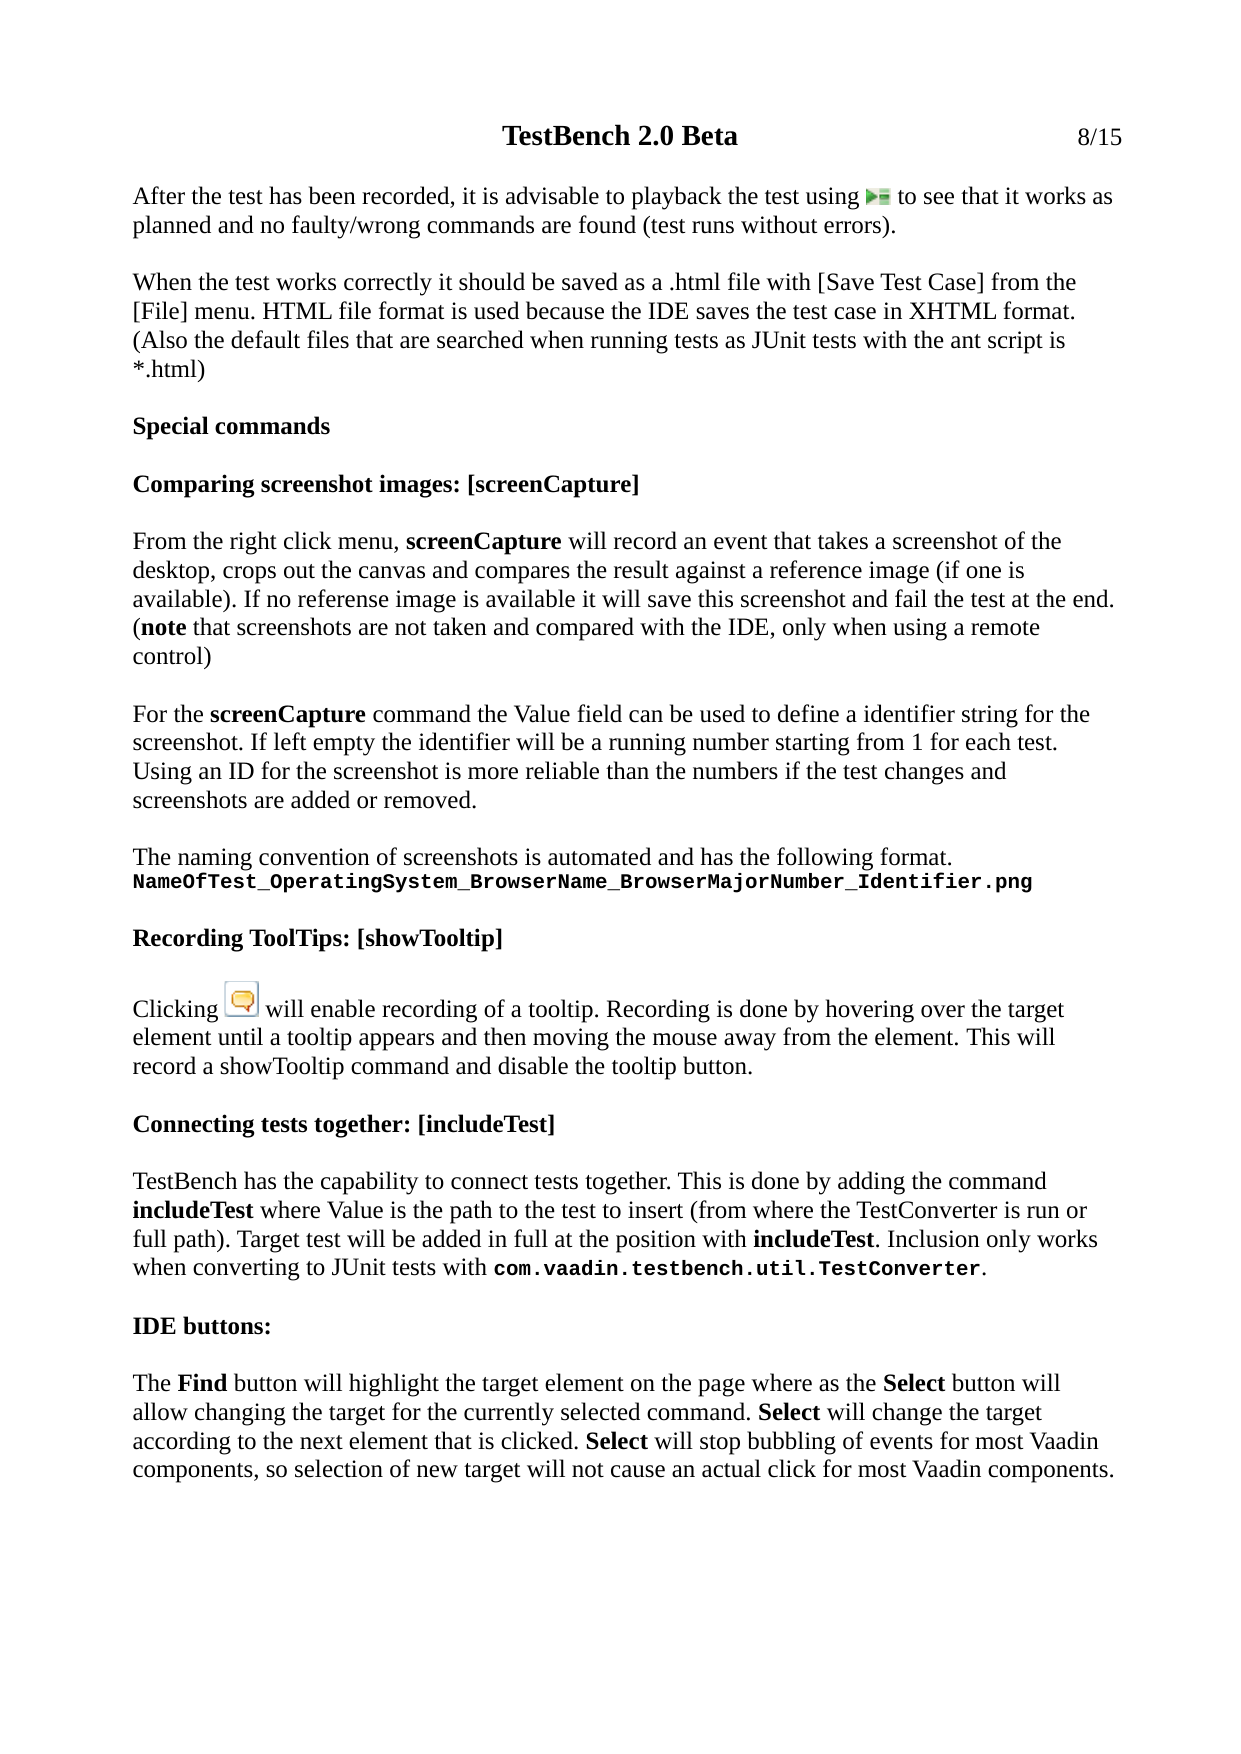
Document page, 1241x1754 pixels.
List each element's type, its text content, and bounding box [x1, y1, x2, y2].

picture [224, 981, 259, 1017]
text After the test has been recorded, it is advisable to playback the test using to see that it works as planned and no faulty/wrong commands are found (test runs without errors). [132, 181, 1122, 239]
text The Find button will highlight the target element on the page where as the Select button will allow changing the target for the currently selected command. Select will change the target according to the next element that is clicked. Select will stop bubbling of events for most Vaadin components, so selection of new target will not cause an actual click for most Vaadin components. [132, 1368, 1122, 1483]
picture [866, 188, 891, 205]
text Recording ToolTips: [showTooltip] [132, 923, 1122, 952]
text IDE buttons: [132, 1311, 1122, 1339]
text The naming convention of screenshots is automated and has the following format. [132, 842, 1122, 871]
text Comparing screenshot images: [screenCapture] [132, 469, 1122, 497]
text Connecting tests together: [includeTest] [132, 1109, 1122, 1137]
text (note that screenshots are not taken and compared with the IDE, only when using a remote control) [132, 612, 1122, 670]
text From the right click menu, screenCapture will record an event that takes a screenshot of the desktop, crops out the canvas and compares the result against a reference image (if one is available). If no referense image is available it will save this screenshot and fail the test at the end. [132, 526, 1122, 612]
text For the screenCapture command the Value field can be used to define a identifier string for the screenshot. If left empty the identifier will be a running number starting from 1 for each test. Using an ID for the screenshot is more reliable than the numbers if the test changes and screenshots are added or removed. [132, 699, 1122, 814]
text Clicking will enable recording of a tooltip. Recording is done by hovering over the target element until a tooltip appears and then moving the mouse away from the element. This will record a showTooltip command and disable the tooltip button. [132, 981, 1122, 1080]
text TestBench has the capability to connect tests together. This is done by adding the command includeTest where Value is the path to the test to insert (from where the TestConverter is run or full path). Target test will be added in full at the position with includeTest. Inclusion only works when converting to JUnit tests with com.vaadin.testbench.util.TestConverter. [132, 1166, 1122, 1282]
text Special commands [132, 411, 1122, 440]
text When the test works correctly it should be saved as a .html file with [Save Test Case] from the [File] menu. HTML file format is used because the IDE saves the test case in XHTML format. (Also the default files that are searched when running tests as JUnit tests with the ant script is *.html) [132, 267, 1122, 382]
text NameOfTest_OperatingSystem_BrowserName_BrowserMajorNumber_Identifier.png [132, 871, 1122, 895]
